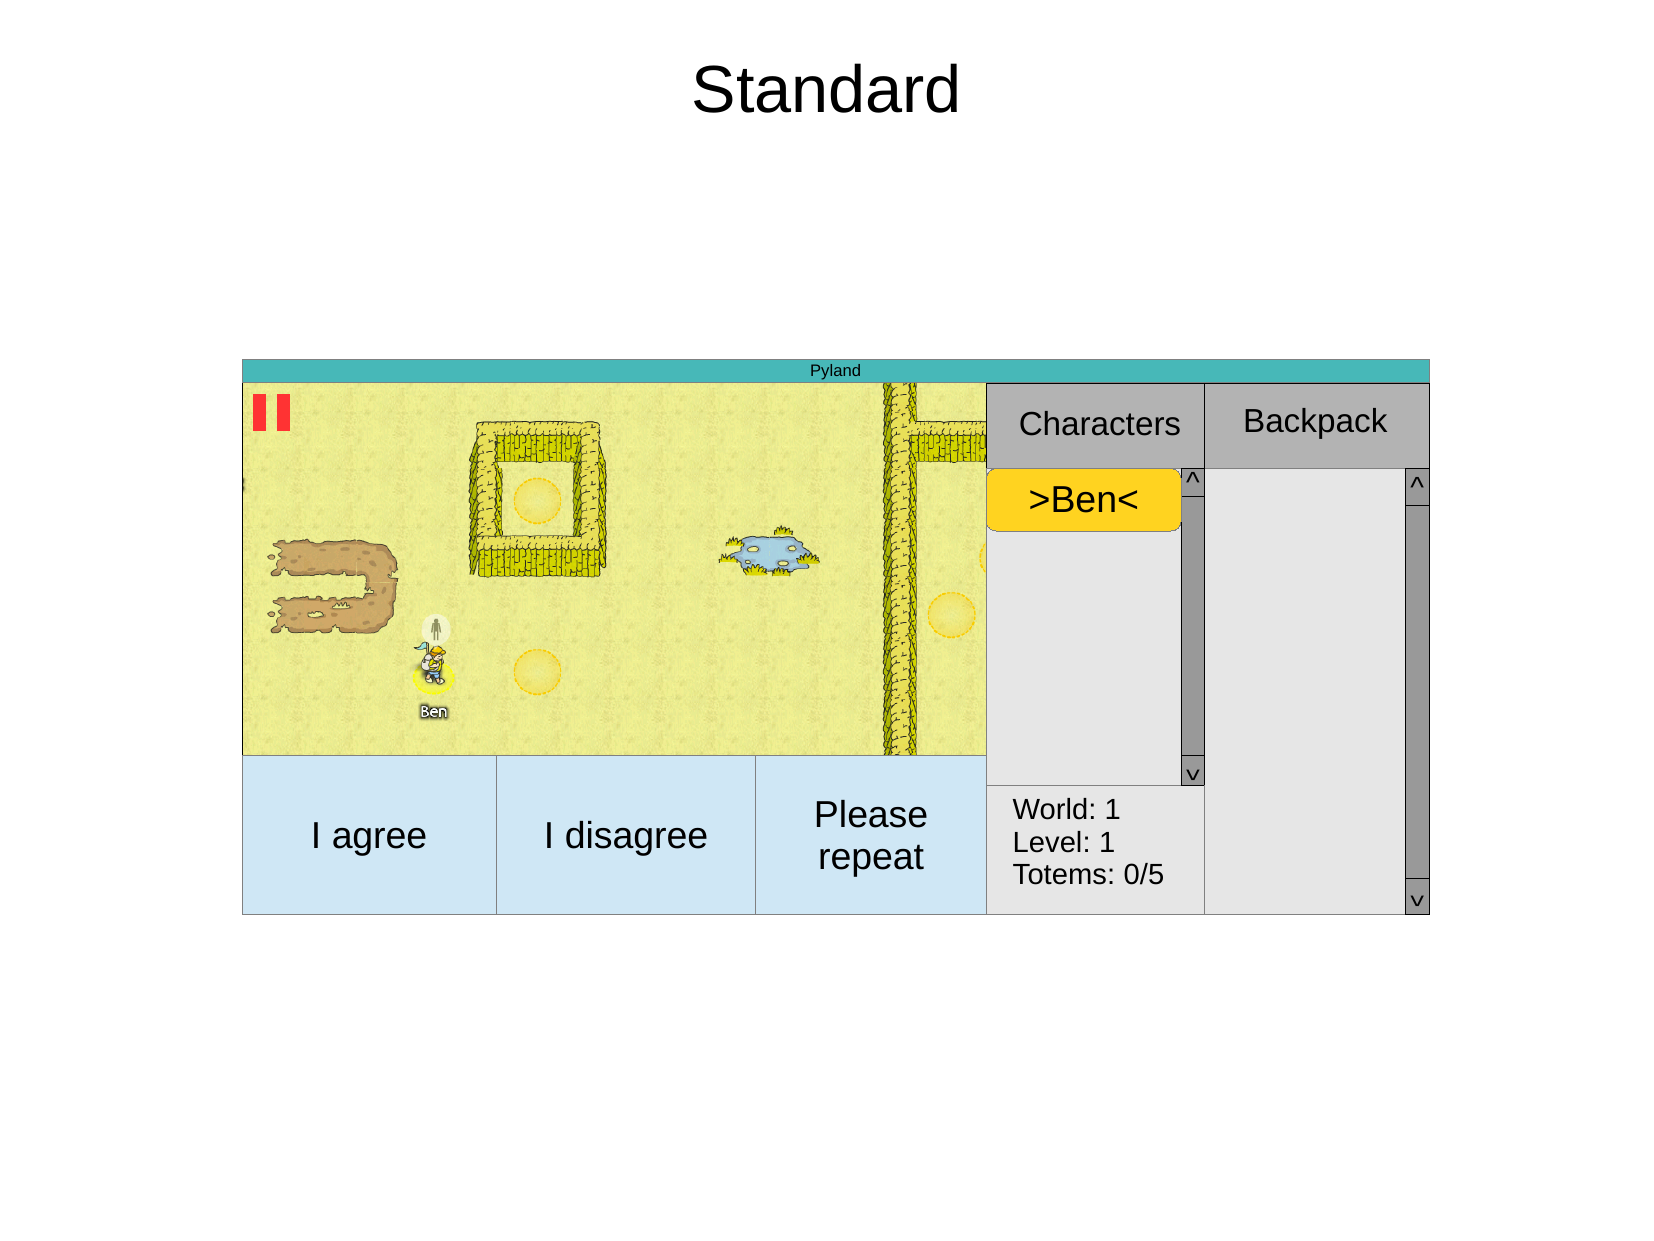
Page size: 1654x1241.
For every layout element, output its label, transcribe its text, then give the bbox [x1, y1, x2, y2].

text_box ^ [1181, 755, 1205, 785]
text_box [986, 388, 1430, 915]
text_box [253, 394, 266, 431]
text_box Please repeat [755, 755, 987, 915]
text_box Characters [1003, 398, 1211, 451]
text_box I disagree [496, 755, 755, 915]
text_box ^ [1405, 878, 1430, 915]
text_box [277, 394, 290, 431]
text_box ^ [1405, 488, 1430, 506]
text_box >Ben< [986, 468, 1182, 532]
picture [243, 388, 986, 755]
text_box Pyland [242, 353, 1430, 388]
text_box I agree [242, 755, 496, 915]
text_box ^ [1181, 468, 1205, 497]
text_box Backpack [1228, 395, 1430, 488]
title Standard [82, 49, 1571, 130]
text_box World: 1 Level: 1 Totems: 0/5 [998, 785, 1211, 932]
